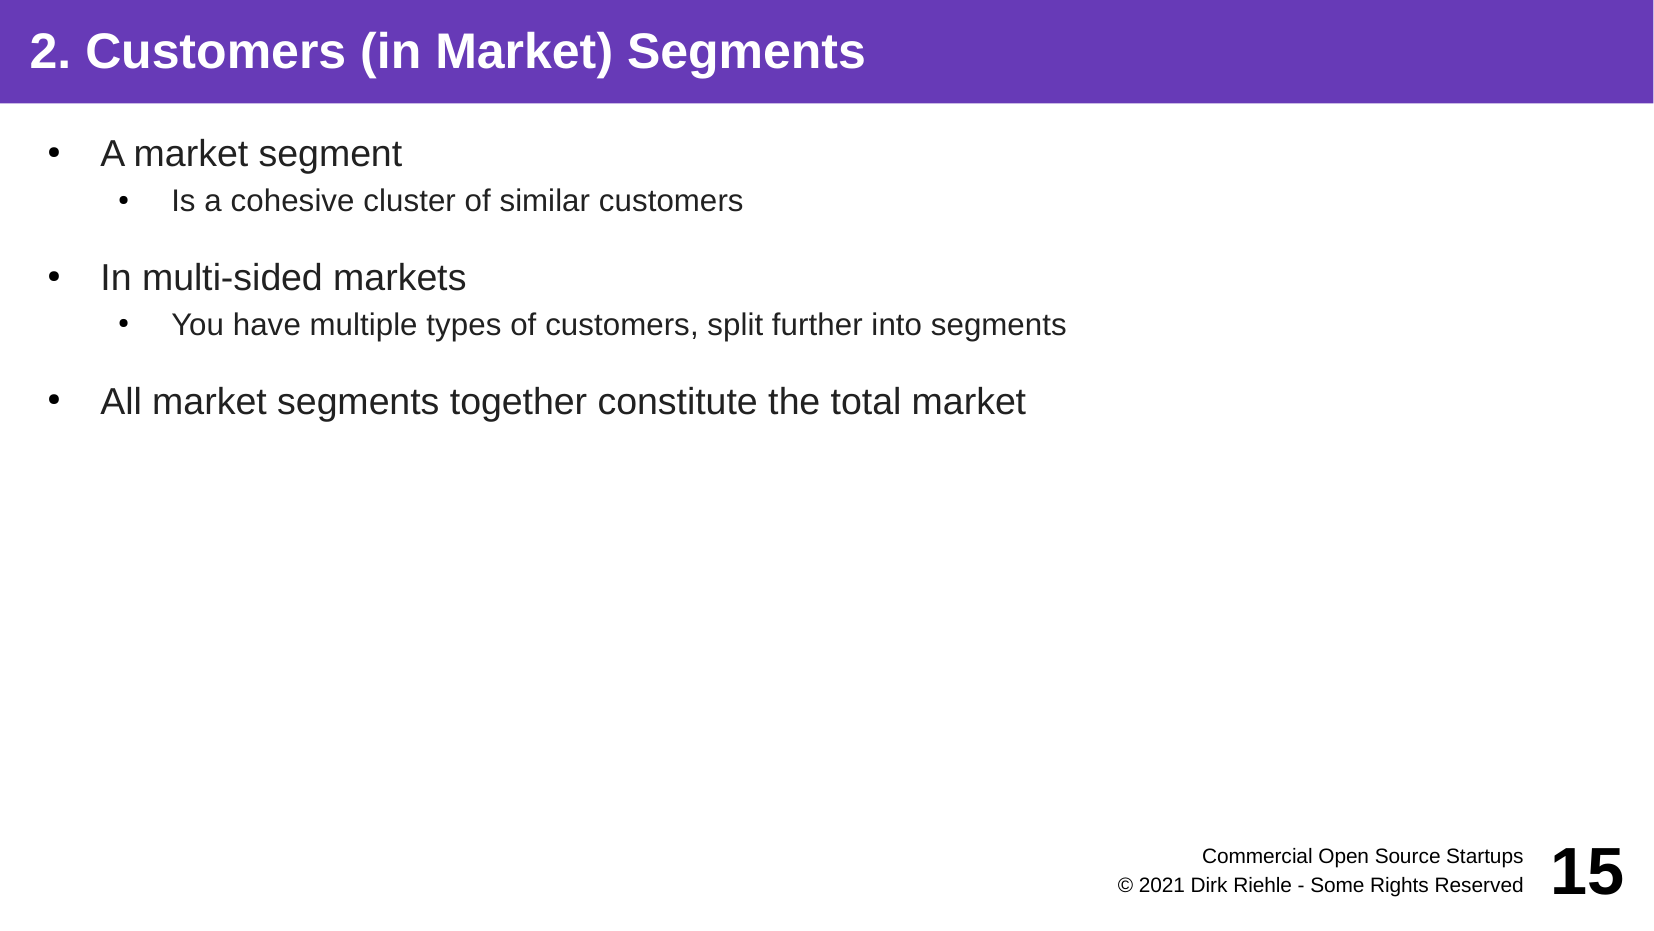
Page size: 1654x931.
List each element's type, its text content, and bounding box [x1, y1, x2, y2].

list A market segment Is a cohesive cluster of similar customers In multi-sided markets You have multiple types of customers, split further into segments All market segments together constitute the total market [29, 132, 1625, 813]
title 2. Customers (in Market) Segments [0, 0, 1654, 104]
